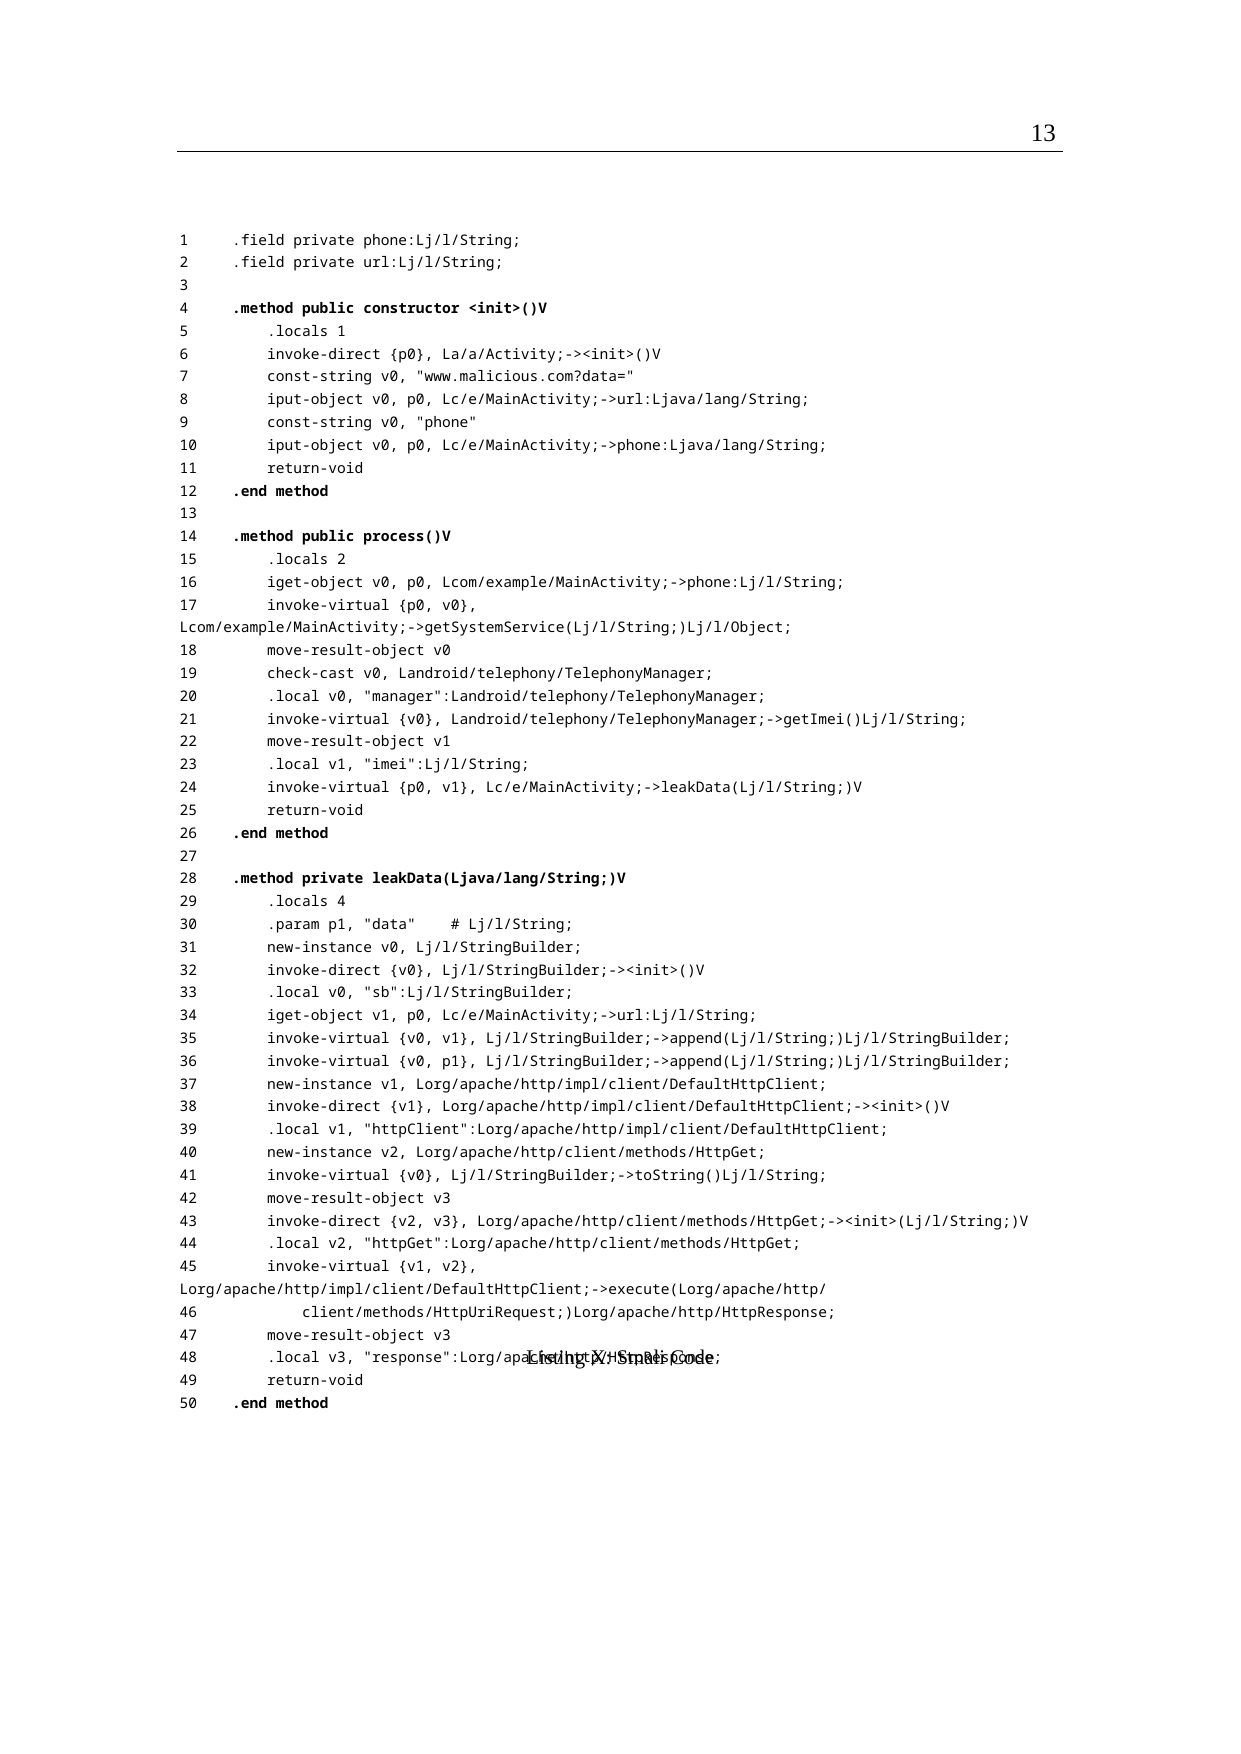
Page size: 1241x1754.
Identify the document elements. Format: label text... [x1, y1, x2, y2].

text Listing X: Smali Code [177, 1345, 1063, 1369]
